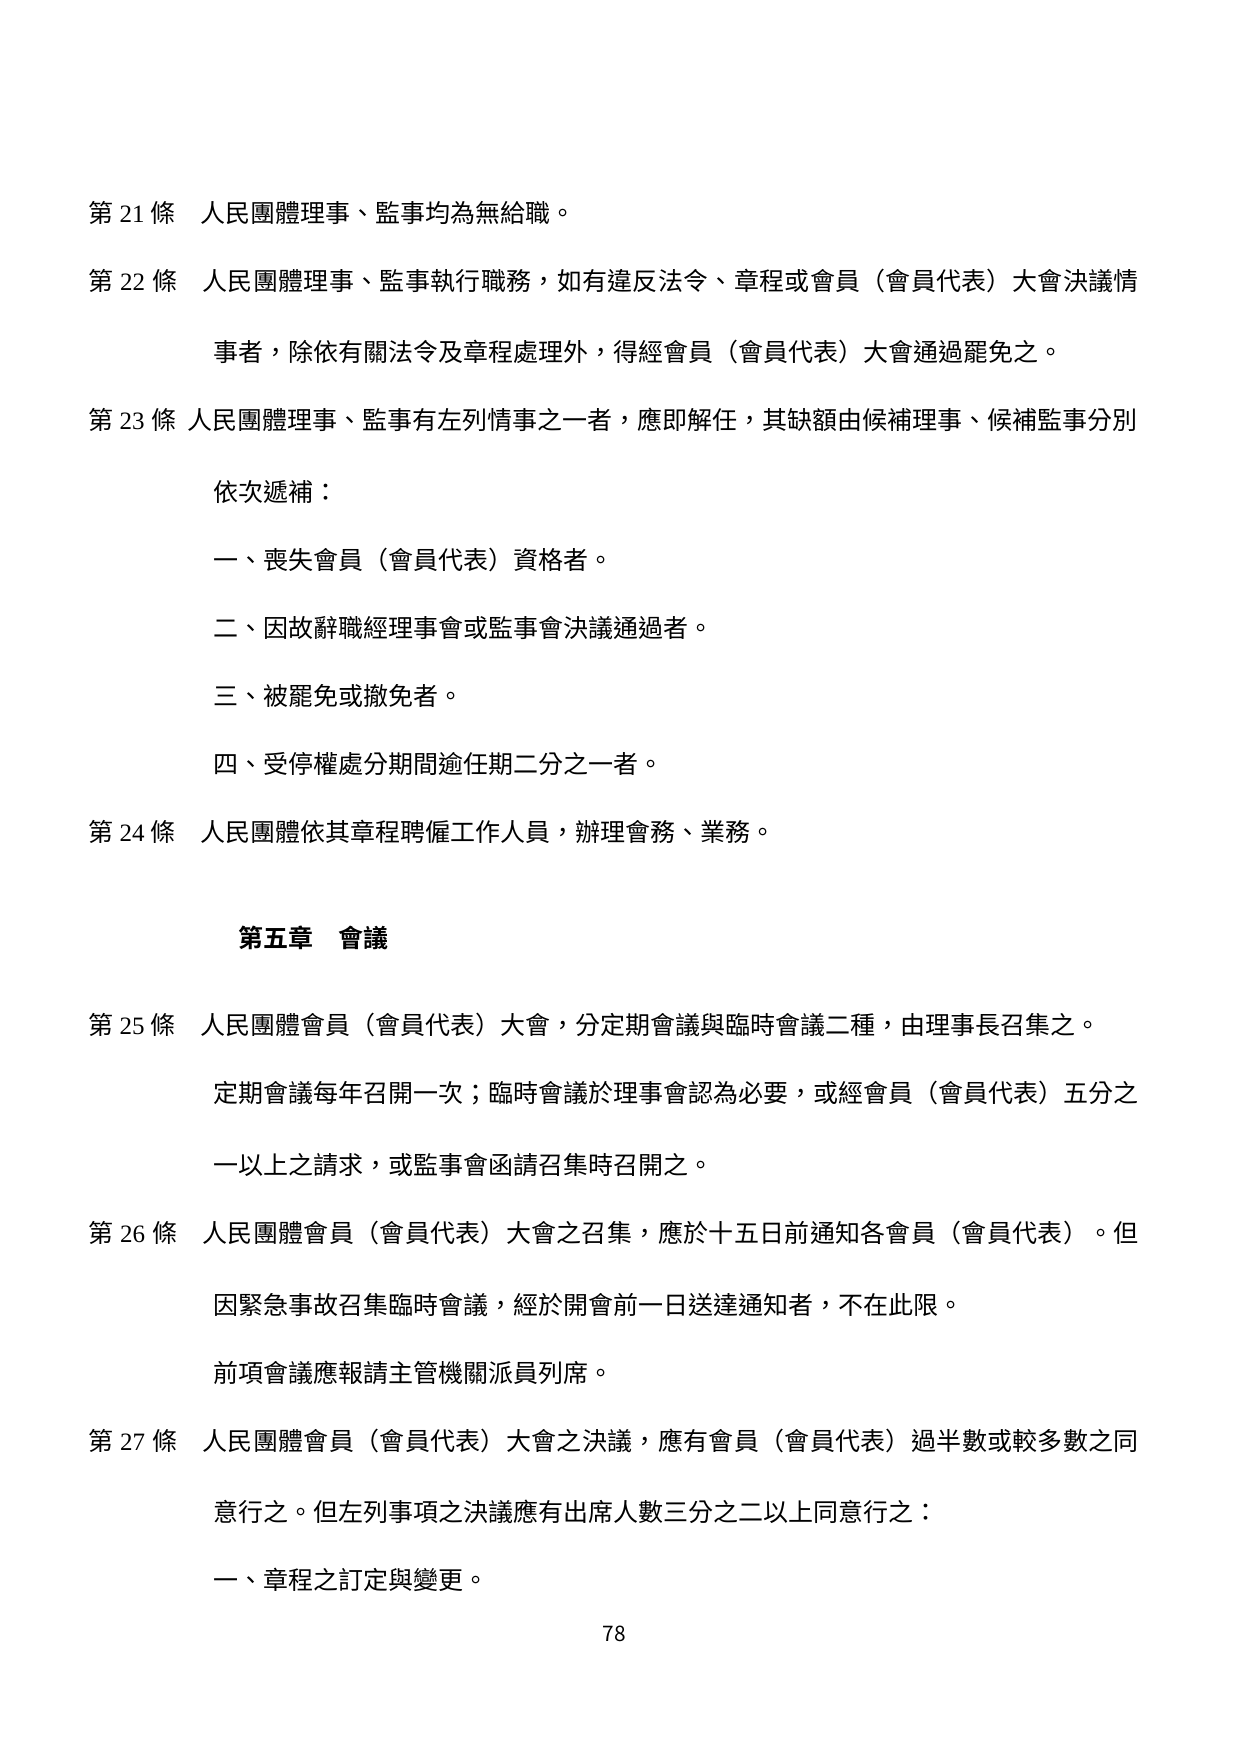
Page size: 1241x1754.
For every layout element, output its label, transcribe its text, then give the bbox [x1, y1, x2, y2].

text 第 25 條 人民團體會員（會員代表）大會，分定期會議與臨時會議二種，由理事長召集之。 [89, 982, 1140, 1044]
text 前項會議應報請主管機關派員列席。 [214, 1329, 1140, 1392]
text 四、受停權處分期間逾任期二分之一者。 [214, 721, 1140, 783]
text 第 24 條 人民團體依其章程聘僱工作人員，辦理會務、業務。 [89, 789, 1140, 851]
text 定期會議每年召開一次；臨時會議於理事會認為必要，或經會員（會員代表）五分之一以上之請求，或監事會函請召集時召開之。 [214, 1050, 1140, 1184]
text 第 26 條 人民團體會員（會員代表）大會之召集，應於十五日前通知各會員（會員代表）。但因緊急事故召集臨時會議，經於開會前一日送達通知者，不在此限。 [89, 1190, 1140, 1324]
text 第五章 會議 [239, 895, 1140, 957]
text 第 22 條 人民團體理事、監事執行職務，如有違反法令、章程或會員（會員代表）大會決議情事者，除依有關法令及章程處理外，得經會員（會員代表）大會通過罷免之。 [89, 237, 1140, 372]
text 第 23 條 人民團體理事、監事有左列情事之一者，應即解任，其缺額由候補理事、候補監事分別依次遞補： [89, 377, 1140, 512]
text 二、因故辭職經理事會或監事會決議通過者。 [214, 585, 1140, 647]
text 一、喪失會員（會員代表）資格者。 [214, 517, 1140, 579]
text 一、章程之訂定與變更。 [214, 1537, 1140, 1600]
text 第 21 條 人民團體理事、監事均為無給職。 [89, 169, 1140, 232]
text 第 27 條 人民團體會員（會員代表）大會之決議，應有會員（會員代表）過半數或較多數之同意行之。但左列事項之決議應有出席人數三分之二以上同意行之： [89, 1397, 1140, 1532]
text 三、被罷免或撤免者。 [214, 653, 1140, 715]
